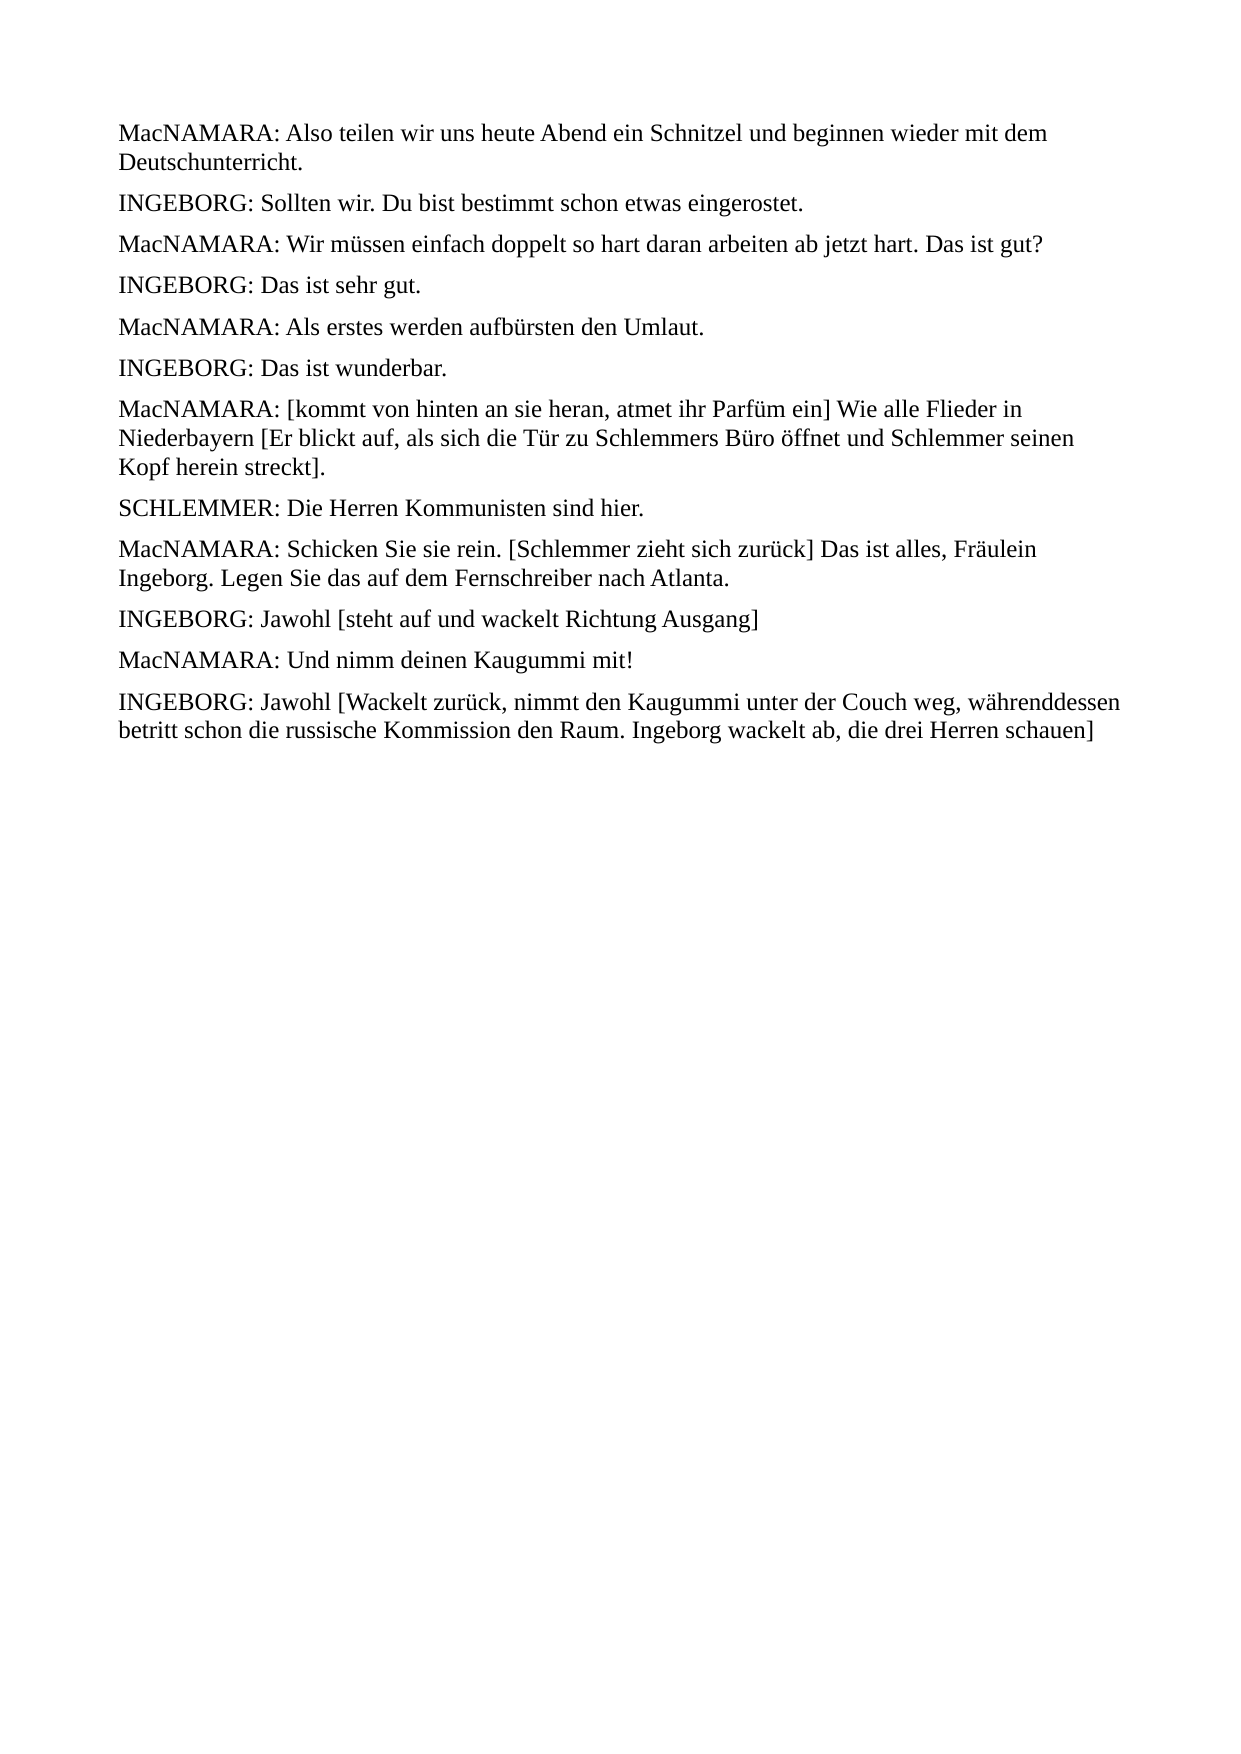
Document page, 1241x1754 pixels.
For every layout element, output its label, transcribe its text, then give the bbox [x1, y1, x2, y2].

text MacNAMARA: Schicken Sie sie rein. [Schlemmer zieht sich zurück] Das ist alles, Fräulein Ingeborg. Legen Sie das auf dem Fernschreiber nach Atlanta. [118, 534, 1122, 592]
text INGEBORG: Jawohl [Wackelt zurück, nimmt den Kaugummi unter der Couch weg, währenddessen betritt schon die russische Kommission den Raum. Ingeborg wackelt ab, die drei Herren schauen] [118, 687, 1122, 744]
text INGEBORG: Das ist wunderbar. [118, 353, 1122, 382]
text INGEBORG: Jawohl [steht auf und wackelt Richtung Ausgang] [118, 604, 1122, 633]
text INGEBORG: Das ist sehr gut. [118, 271, 1122, 299]
text MacNAMARA: Wir müssen einfach doppelt so hart daran arbeiten ab jetzt hart. Das ist gut? [118, 229, 1122, 258]
text SCHLEMMER: Die Herren Kommunisten sind hier. [118, 493, 1122, 522]
text MacNAMARA: Und nimm deinen Kaugummi mit! [118, 646, 1122, 674]
text MacNAMARA: Also teilen wir uns heute Abend ein Schnitzel und beginnen wieder mit dem Deutschunterricht. [118, 118, 1122, 176]
text MacNAMARA: [kommt von hinten an sie heran, atmet ihr Parfüm ein] Wie alle Flieder in Niederbayern [Er blickt auf, als sich die Tür zu Schlemmers Büro öffnet und Schlemmer seinen Kopf herein streckt]. [118, 394, 1122, 481]
text INGEBORG: Sollten wir. Du bist bestimmt schon etwas eingerostet. [118, 188, 1122, 217]
text MacNAMARA: Als erstes werden aufbürsten den Umlaut. [118, 312, 1122, 341]
